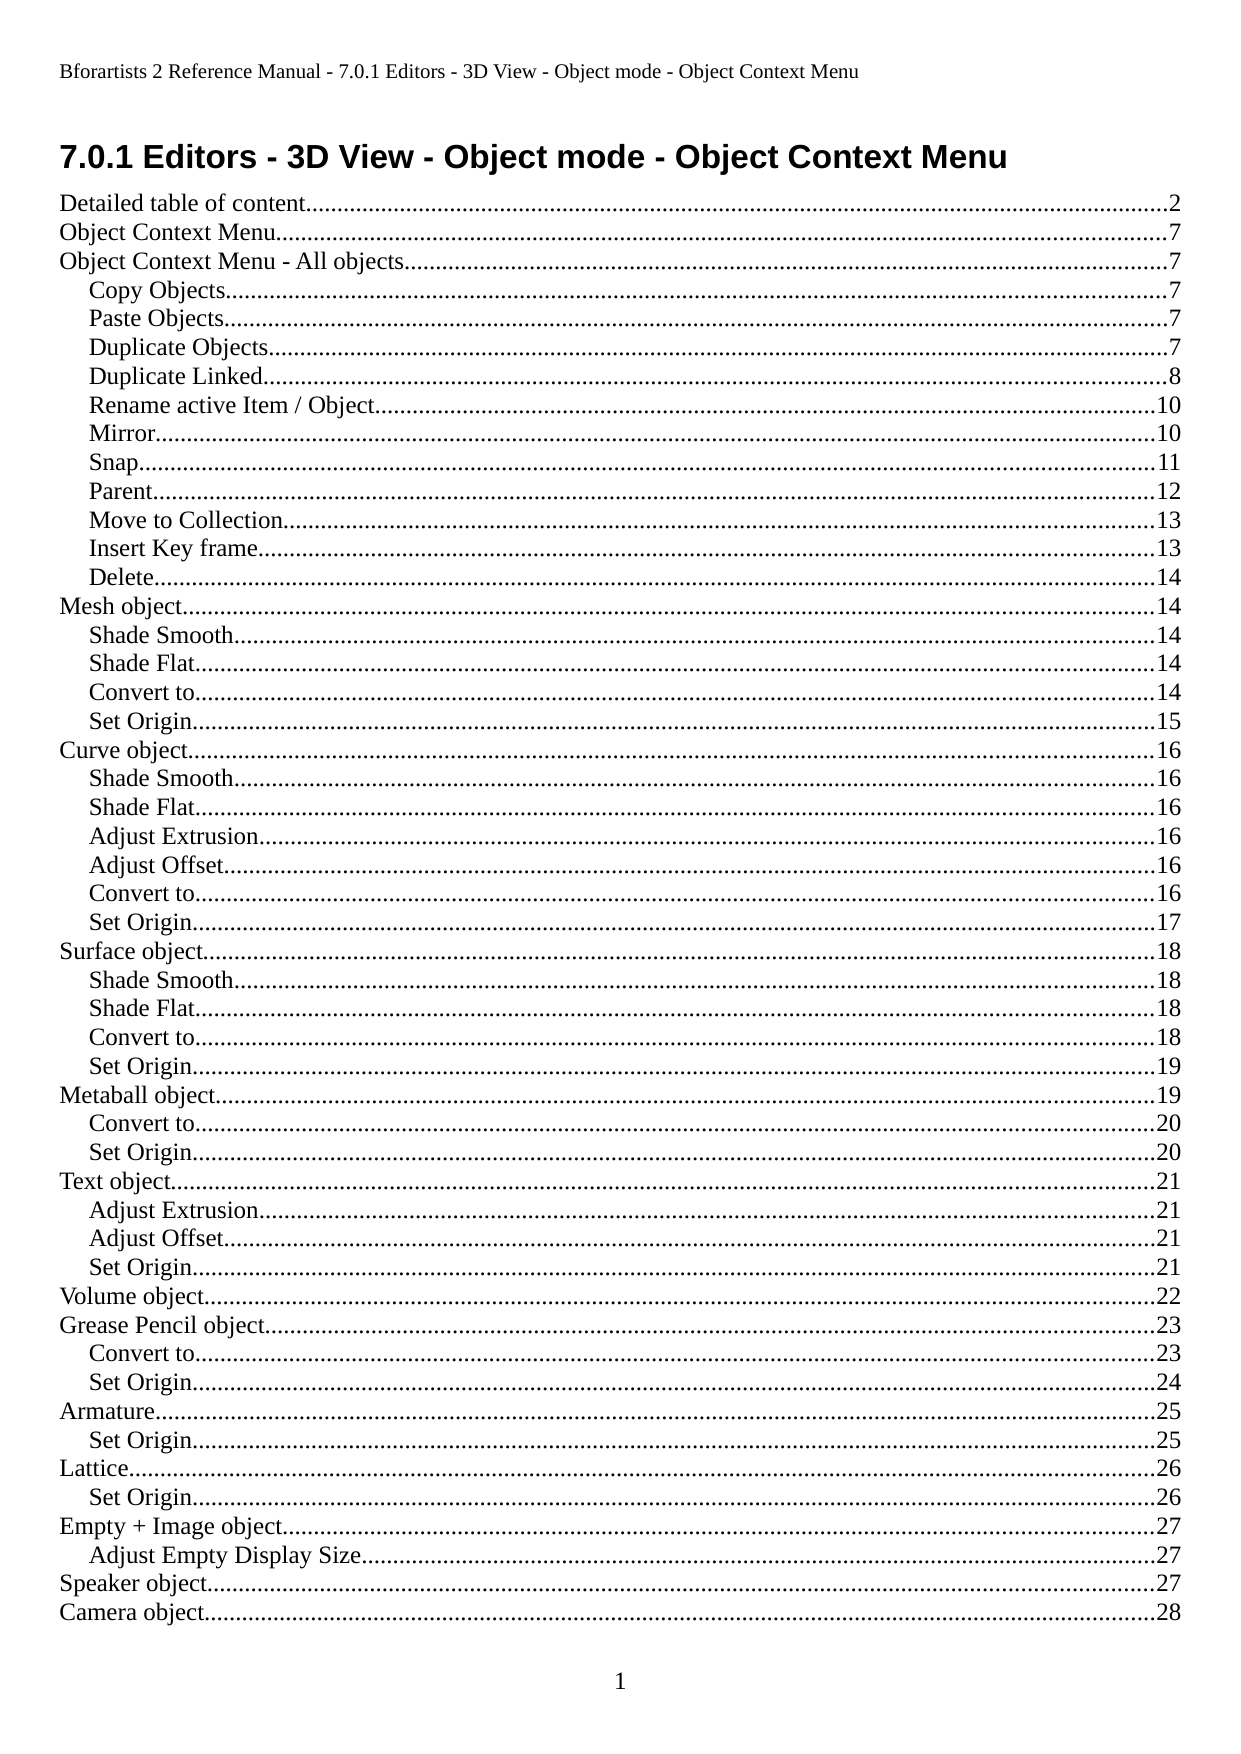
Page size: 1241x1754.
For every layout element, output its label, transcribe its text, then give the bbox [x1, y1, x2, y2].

text Object Context Menu - All objects 7 [59, 246, 1181, 275]
text Convert to 18 [88, 1022, 1181, 1051]
text Mirror 10 [88, 418, 1181, 447]
text Curve object 16 [59, 735, 1181, 763]
text Detailed table of content 2 [59, 188, 1181, 217]
text Metaball object 19 [59, 1080, 1181, 1108]
text Convert to 14 [88, 677, 1181, 706]
text Set Origin 21 [88, 1252, 1181, 1281]
text Set Origin 15 [88, 706, 1181, 735]
text Volume object 22 [59, 1281, 1181, 1310]
text Insert Key frame 13 [88, 533, 1181, 562]
text Paste Objects 7 [88, 303, 1181, 332]
text Text object 21 [59, 1166, 1181, 1195]
text Shade Smooth 18 [88, 965, 1181, 993]
text Lattice 26 [59, 1453, 1181, 1482]
text Adjust Empty Display Size 27 [88, 1540, 1181, 1568]
text Set Origin 19 [88, 1051, 1181, 1080]
text Shade Flat 14 [88, 648, 1181, 677]
text Copy Objects 7 [88, 275, 1181, 303]
text Adjust Extrusion 16 [88, 821, 1181, 850]
text Empty + Image object 27 [59, 1511, 1181, 1540]
text Speaker object 27 [59, 1568, 1181, 1597]
text Set Origin 24 [88, 1367, 1181, 1396]
text Camera object 28 [59, 1597, 1181, 1626]
text Surface object 18 [59, 936, 1181, 965]
text Shade Smooth 16 [88, 763, 1181, 792]
text Set Origin 26 [88, 1482, 1181, 1511]
text Shade Smooth 14 [88, 620, 1181, 648]
text Duplicate Objects 7 [88, 332, 1181, 361]
text Rename active Item / Object 10 [88, 390, 1181, 418]
text Grease Pencil object 23 [59, 1310, 1181, 1338]
text Convert to 20 [88, 1108, 1181, 1137]
text Shade Flat 16 [88, 792, 1181, 821]
text Adjust Extrusion 21 [88, 1195, 1181, 1223]
subtitle 7.0.1 Editors - 3D View - Object mode - Object Context Menu [59, 138, 1181, 176]
text Object Context Menu 7 [59, 217, 1181, 246]
text Adjust Offset 16 [88, 850, 1181, 878]
text Set Origin 17 [88, 907, 1181, 936]
text Duplicate Linked 8 [88, 361, 1181, 390]
text Parent 12 [88, 476, 1181, 505]
text Move to Collection 13 [88, 505, 1181, 533]
text Shade Flat 18 [88, 993, 1181, 1022]
text Adjust Offset 21 [88, 1223, 1181, 1252]
text Mesh object 14 [59, 591, 1181, 620]
text Snap 11 [88, 447, 1181, 476]
text Set Origin 25 [88, 1425, 1181, 1453]
text Set Origin 20 [88, 1137, 1181, 1166]
text Armature 25 [59, 1396, 1181, 1425]
text Delete 14 [88, 562, 1181, 591]
text Convert to 23 [88, 1338, 1181, 1367]
text Convert to 16 [88, 878, 1181, 907]
